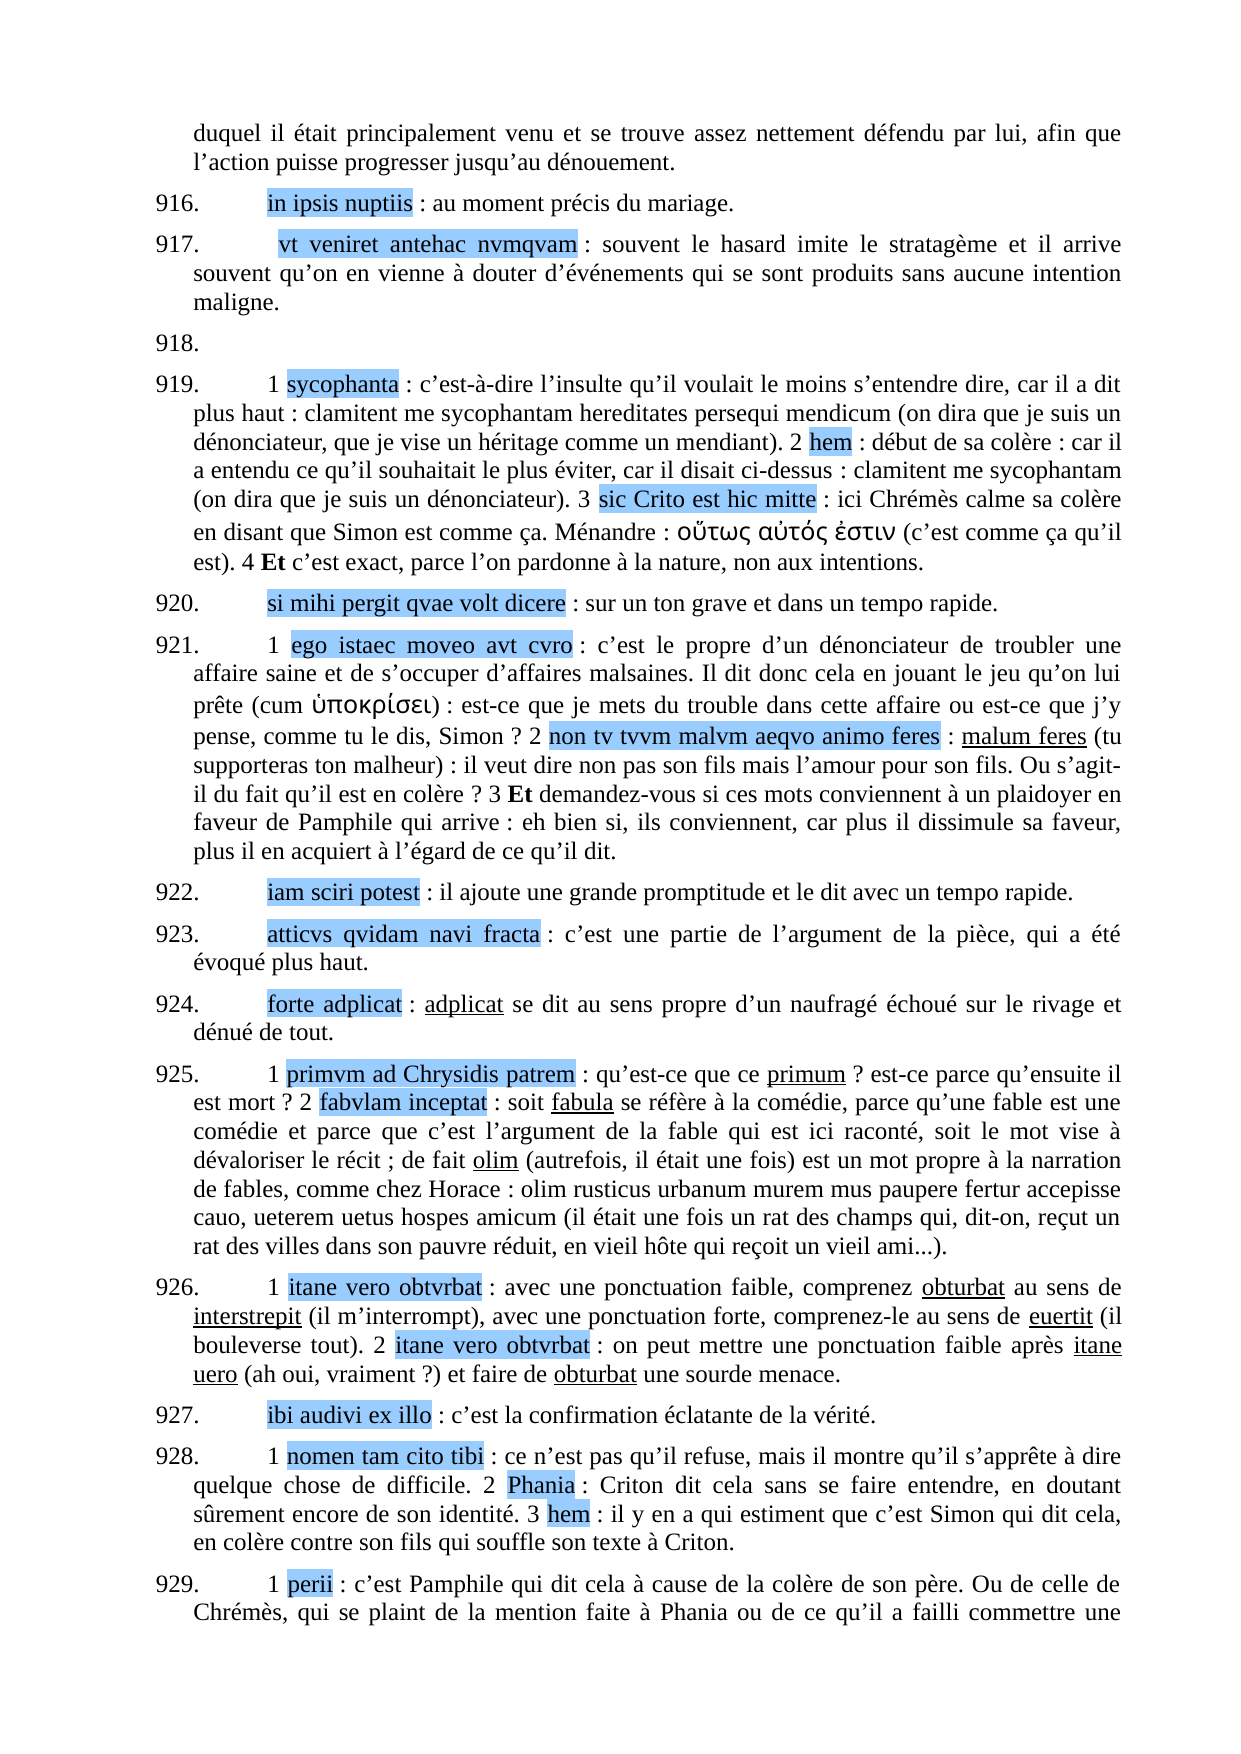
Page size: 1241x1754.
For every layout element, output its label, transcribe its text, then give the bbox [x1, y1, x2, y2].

list forte adplicat : adplicat se dit au sens propre d’un naufragé échoué sur le rivage et dénué de tout. [156, 989, 1122, 1046]
list iam sciri potest : il ajoute une grande promptitude et le dit avec un tempo rapide. [156, 877, 1122, 906]
list 1 sycophanta : c’est-à-dire l’insulte qu’il voulait le moins s’entendre dire, car il a dit plus haut : clamitent me sycophantam hereditates persequi mendicum (on dira que je suis un dénonciateur, que je vise un héritage comme un mendiant). 2 hem : début de sa colère : car il a entendu ce qu’il souhaitait le plus éviter, car il disait ci-dessus : clamitent me sycophantam (on dira que je suis un dénonciateur). 3 sic Crito est hic mitte : ici Chrémès calme sa colère en disant que Simon est comme ça. Ménandre : οὕτως αὐτός ἐστιν (c’est comme ça qu’il est). 4 Et c’est exact, parce l’on pardonne à la nature, non aux intentions. [156, 369, 1122, 576]
list 1 nomen tam cito tibi : ce n’est pas qu’il refuse, mais il montre qu’il s’apprête à dire quelque chose de difficile. 2 Phania : Criton dit cela sans se faire entendre, en doutant sûrement encore de son identité. 3 hem : il y en a qui estiment que c’est Simon qui dit cela, en colère contre son fils qui souffle son texte à Criton. [156, 1441, 1122, 1556]
list duquel il était principalement venu et se trouve assez nettement défendu par lui, afin que l’action puisse progresser jusqu’au dénouement. [156, 118, 1122, 176]
list si mihi pergit qvae volt dicere : sur un ton grave et dans un tempo rapide. [156, 588, 1122, 617]
list 1 primvm ad Chrysidis patrem : qu’est-ce que ce primum ? est-ce parce qu’ensuite il est mort ? 2 fabvlam inceptat : soit fabula se réfère à la comédie, parce qu’une fable est une comédie et parce que c’est l’argument de la fable qui est ici raconté, soit le mot vise à dévaloriser le récit ; de fait olim (autrefois, il était une fois) est un mot propre à la narration de fables, comme chez Horace : olim rusticus urbanum murem mus paupere fertur accepisse cauo, ueterem uetus hospes amicum (il était une fois un rat des champs qui, dit-on, reçut un rat des villes dans son pauvre réduit, en vieil hôte qui reçoit un vieil ami...). [156, 1059, 1122, 1260]
list 1 itane vero obtvrbat : avec une ponctuation faible, comprenez obturbat au sens de interstrepit (il m’interrompt), avec une ponctuation forte, comprenez-le au sens de euertit (il bouleverse tout). 2 itane vero obtvrbat : on peut mettre une ponctuation faible après itane uero (ah oui, vraiment ?) et faire de obturbat une sourde menace. [156, 1272, 1122, 1387]
list ibi audivi ex illo : c’est la confirmation éclatante de la vérité. [156, 1400, 1122, 1429]
list atticvs qvidam navi fracta : c’est une partie de l’argument de la pièce, qui a été évoqué plus haut. [156, 919, 1122, 976]
list 1 perii : c’est Pamphile qui dit cela à cause de la colère de son père. Ou de celle de Chrémès, qui se plaint de la mention faite à Phania ou de ce qu’il a failli commettre une [156, 1569, 1122, 1626]
list 1 ego istaec moveo avt cvro : c’est le propre d’un dénonciateur de troubler une affaire saine et de s’occuper d’affaires malsaines. Il dit donc cela en jouant le jeu qu’on lui prête (cum ὑποκρίσει) : est-ce que je mets du trouble dans cette affaire ou est-ce que j’y pense, comme tu le dis, Simon ? 2 non tv tvvm malvm aeqvo animo feres : malum feres (tu supporteras ton malheur) : il veut dire non pas son fils mais l’amour pour son fils. Ou s’agit-il du fait qu’il est en colère ? 3 Et demandez-vous si ces mots conviennent à un plaidoyer en faveur de Pamphile qui arrive : eh bien si, ils conviennent, car plus il dissimule sa faveur, plus il en acquiert à l’égard de ce qu’il dit. [156, 630, 1122, 865]
list vt veniret antehac nvmqvam : souvent le hasard imite le stratagème et il arrive souvent qu’on en vienne à douter d’événements qui se sont produits sans aucune intention maligne. [156, 229, 1122, 316]
list in ipsis nuptiis : au moment précis du mariage. [156, 188, 1122, 217]
